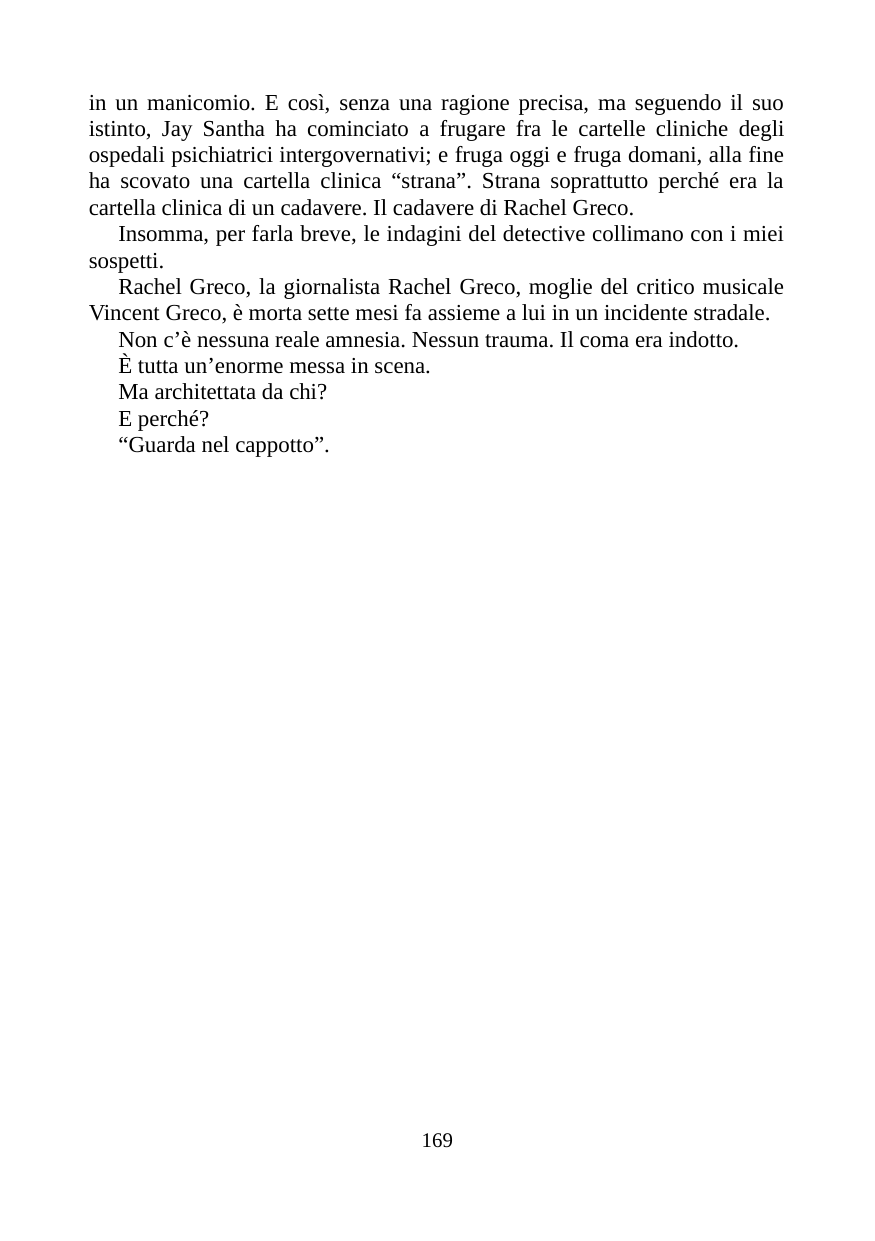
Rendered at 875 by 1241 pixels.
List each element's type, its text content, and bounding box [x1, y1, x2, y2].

text E perché? [88, 405, 786, 431]
text Non c’è nessuna reale amnesia. Nessun trauma. Il coma era indotto. [88, 326, 786, 352]
text “Guarda nel cappotto”. [88, 431, 786, 457]
text in un manicomio. E così, senza una ragione precisa, ma seguendo il suo istinto, Jay Santha ha cominciato a frugare fra le cartelle cliniche degli ospedali psichiatrici intergovernativi; e fruga oggi e fruga domani, alla fine ha scovato una cartella clinica “strana”. Strana soprattutto perché era la cartella clinica di un cadavere. Il cadavere di Rachel Greco. [88, 88, 786, 220]
text Rachel Greco, la giornalista Rachel Greco, moglie del critico musicale Vincent Greco, è morta sette mesi fa assieme a lui in un incidente stradale. [88, 273, 786, 326]
text È tutta un’enorme messa in scena. [88, 352, 786, 378]
text Insomma, per farla breve, le indagini del detective collimano con i miei sospetti. [88, 220, 786, 273]
text Ma architettata da chi? [88, 378, 786, 405]
